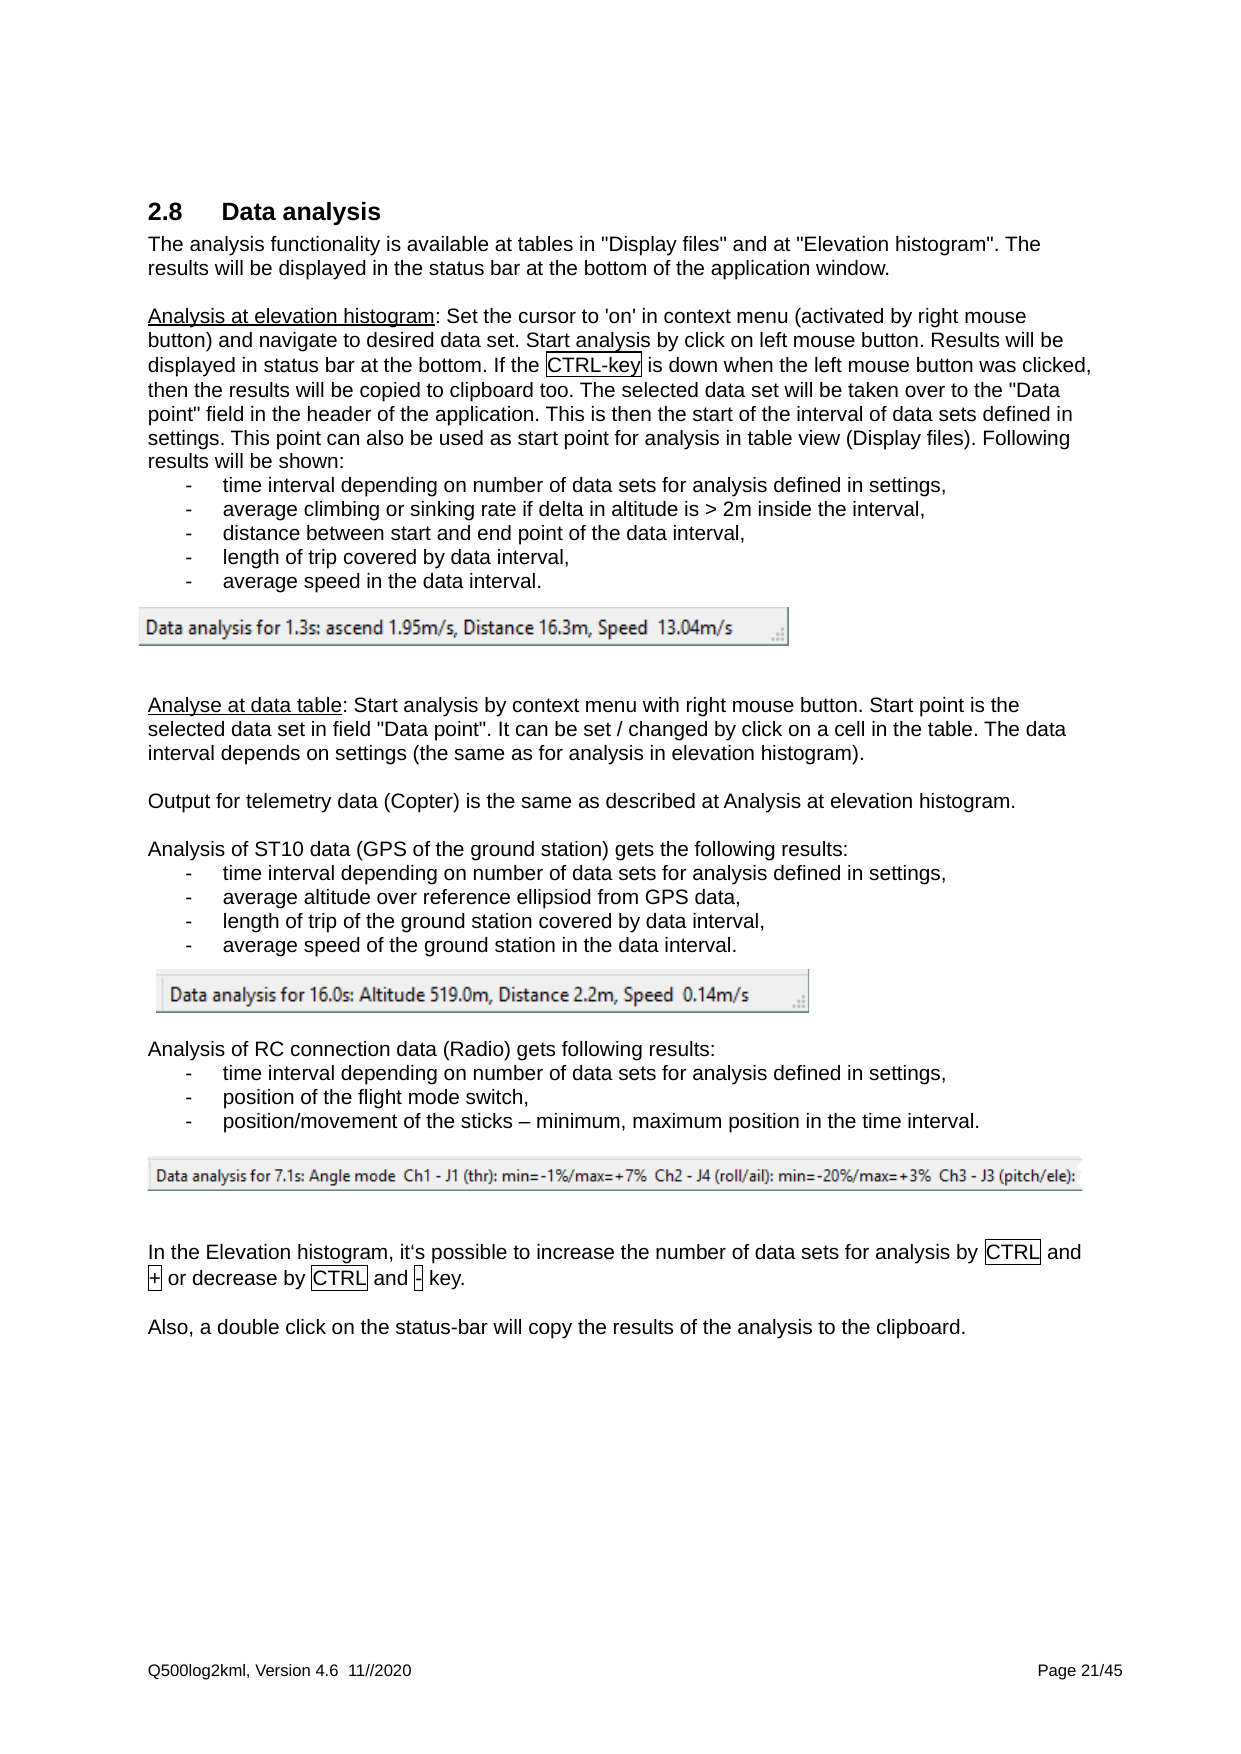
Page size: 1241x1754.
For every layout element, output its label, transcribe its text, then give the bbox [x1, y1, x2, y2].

text The analysis functionality is available at tables in "Display files" and at "Elevation histogram". The results will be displayed in the status bar at the bottom of the application window. [148, 232, 1093, 279]
list length of trip covered by data interval, [185, 545, 1093, 569]
list average speed of the ground station in the data interval. [185, 933, 1093, 957]
list length of trip of the ground station covered by data interval, [185, 909, 1093, 933]
text Analysis at elevation histogram: Set the cursor to 'on' in context menu (activated by right mouse button) and navigate to desired data set. Start analysis by click on left mouse button. Results will be displayed in status bar at the bottom. If the CTRL-key is down when the left mouse button was clicked, then the results will be copied to clipboard too. The selected data set will be taken over to the "Data point" field in the header of the application. This is then the start of the interval of data sets defined in settings. This point can also be used as start point for analysis in table view (Display files). Following results will be shown: [148, 303, 1093, 473]
list position of the flight mode switch, [185, 1085, 1093, 1109]
list time interval depending on number of data sets for analysis defined in settings, [185, 861, 1093, 885]
list average climbing or sinking rate if delta in altitude is > 2m inside the interval, [185, 497, 1093, 521]
list time interval depending on number of data sets for analysis defined in settings, [185, 1061, 1093, 1085]
text Analyse at data table: Start analysis by context menu with right mouse button. Start point is the selected data set in field "Data point". It can be set / changed by click on a cell in the table. The data interval depends on settings (the same as for analysis in elevation histogram). [148, 693, 1093, 765]
text In the Elevation histogram, it‘s possible to increase the number of data sets for analysis by CTRL and + or decrease by CTRL and - key. [148, 1239, 1093, 1291]
picture [156, 969, 810, 1013]
list position/movement of the sticks – minimum, maximum position in the time interval. [185, 1109, 1093, 1133]
subtitle Data analysis [148, 197, 1093, 225]
list time interval depending on number of data sets for analysis defined in settings, [185, 473, 1093, 497]
picture [147, 1156, 1093, 1191]
text Also, a double click on the status-bar will copy the results of the analysis to the clipboard. [148, 1315, 1093, 1339]
text Analysis of ST10 data (GPS of the ground station) gets the following results: [148, 837, 1093, 861]
list distance between start and end point of the data interval, [185, 521, 1093, 545]
list average speed in the data interval. [185, 569, 1093, 593]
picture [138, 607, 789, 646]
list average altitude over reference ellipsiod from GPS data, [185, 885, 1093, 909]
text Output for telemetry data (Copter) is the same as described at Analysis at elevation histogram. [148, 789, 1093, 813]
text Analysis of RC connection data (Radio) gets following results: [148, 1037, 1093, 1061]
